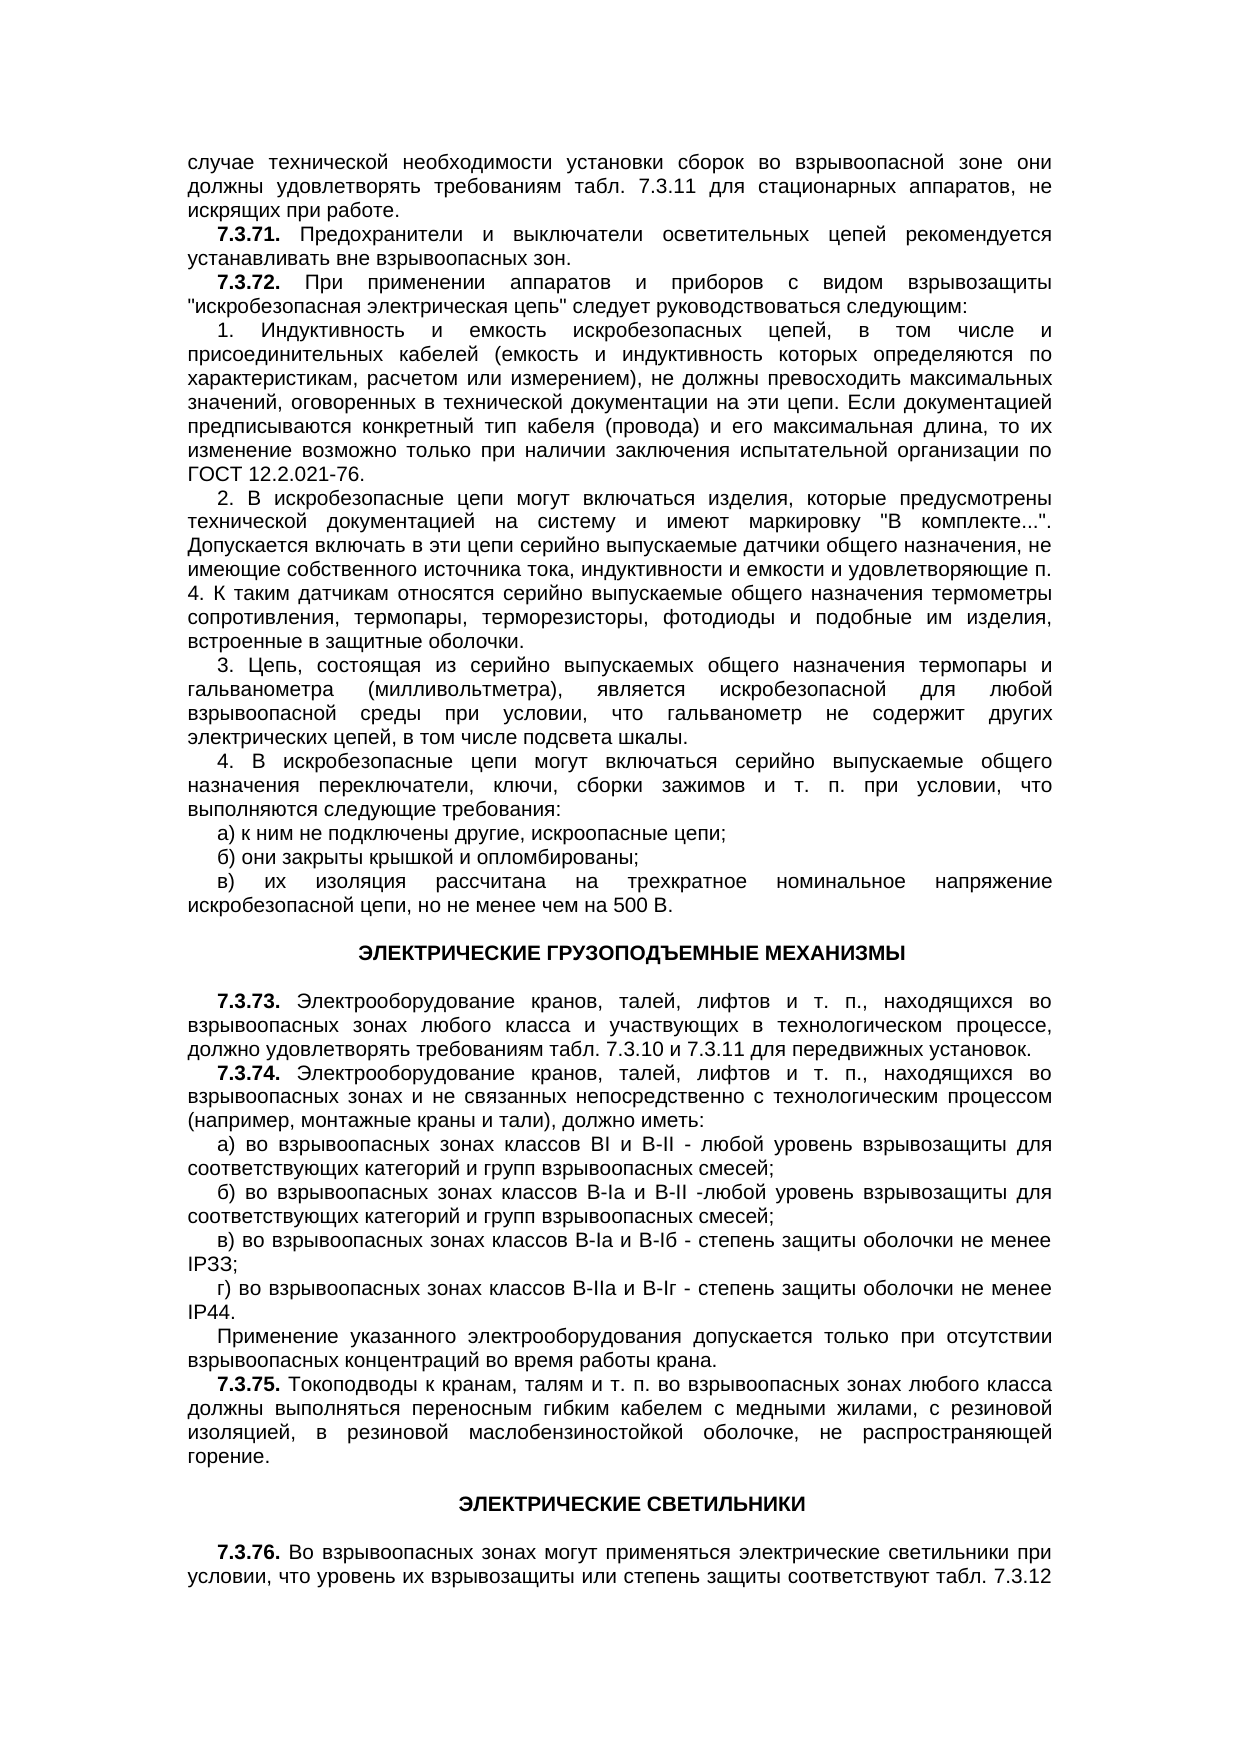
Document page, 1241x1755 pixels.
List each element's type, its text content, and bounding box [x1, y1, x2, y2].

text 2. В искробезопасные цепи могут включаться изделия, которые предусмотрены технической документацией на систему и имеют маркировку "В комплекте...". Допускается включать в эти цепи серийно выпускаемые датчики общего назначения, не имеющие собственного источника тока, индуктивности и емкости и удовлетворяющие п. 4. К таким датчикам относятся серийно выпускаемые общего назначения термометры сопротивления, термопары, терморезисторы, фотодиоды и подобные им изделия, встроенные в защитные оболочки. [187, 485, 1053, 653]
subtitle ЭЛЕКТРИЧЕСКИЕ ГРУЗОПОДЪЕМНЫЕ МЕХАНИЗМЫ [187, 941, 1053, 964]
text б) они закрыты крышкой и опломбированы; [187, 845, 1053, 869]
text 7.3.75. Токоподводы к кранам, талям и т. п. во взрывоопасных зонах любого класса должны выполняться переносным гибким кабелем с медными жилами, с резиновой изоляцией, в резиновой маслобензиностойкой оболочке, не распространяющей горение. [187, 1372, 1053, 1468]
subtitle ЭЛЕКТРИЧЕСКИЕ СВЕТИЛЬНИКИ [187, 1492, 1053, 1516]
text в) во взрывоопасных зонах классов В-Iа и В-Iб - степень защиты оболочки не менее IРЗЗ; [187, 1228, 1053, 1276]
text в) их изоляция рассчитана на трехкратное номинальное напряжение искробезопасной цепи, но не менее чем на 500 В. [187, 869, 1053, 917]
text г) во взрывоопасных зонах классов В-IIа и В-Iг - степень защиты оболочки не менее IP44. [187, 1276, 1053, 1324]
text а) к ним не подключены другие, искроопасные цепи; [187, 821, 1053, 845]
text 4. В искробезопасные цепи могут включаться серийно выпускаемые общего назначения переключатели, ключи, сборки зажимов и т. п. при условии, что выполняются следующие требования: [187, 749, 1053, 821]
text 7.3.72. При применении аппаратов и приборов с видом взрывозащиты "искробезопасная электрическая цепь" следует руководствоваться следующим: [187, 270, 1053, 318]
text 1. Индуктивность и емкость искробезопасных цепей, в том числе и присоединительных кабелей (емкость и индуктивность которых определяются по характеристикам, расчетом или измерением), не должны превосходить максимальных значений, оговоренных в технической документации на эти цепи. Если документацией предписываются конкретный тип кабеля (провода) и его максимальная длина, то их изменение возможно только при наличии заключения испытательной организации по ГОСТ 12.2.021-76. [187, 318, 1053, 485]
text 7.3.73. Электрооборудование кранов, талей, лифтов и т. п., находящихся во взрывоопасных зонах любого класса и участвующих в технологическом процессе, должно удовлетворять требованиям табл. 7.3.10 и 7.3.11 для передвижных установок. [187, 988, 1053, 1060]
text Применение указанного электрооборудования допускается только при отсутствии взрывоопасных концентраций во время работы крана. [187, 1324, 1053, 1372]
text 7.3.71. Предохранители и выключатели осветительных цепей рекомендуется устанавливать вне взрывоопасных зон. [187, 222, 1053, 270]
text 7.3.76. Во взрывоопасных зонах могут применяться электрические светильники при условии, что уровень их взрывозащиты или степень защиты соответствуют табл. 7.3.12 [187, 1539, 1053, 1587]
text случае технической необходимости установки сборок во взрывоопасной зоне они должны удовлетворять требованиям табл. 7.3.11 для стационарных аппаратов, не искрящих при работе. [187, 150, 1053, 222]
text а) во взрывоопасных зонах классов ВI и В-II - любой уровень взрывозащиты для соответствующих категорий и групп взрывоопасных смесей; [187, 1132, 1053, 1180]
text 3. Цепь, состоящая из серийно выпускаемых общего назначения термопары и гальванометра (милливольтметра), является искробезопасной для любой взрывоопасной среды при условии, что гальванометр не содержит других электрических цепей, в том числе подсвета шкалы. [187, 653, 1053, 749]
text б) во взрывоопасных зонах классов В-Iа и В-II -любой уровень взрывозащиты для соответствующих категорий и групп взрывоопасных смесей; [187, 1180, 1053, 1228]
text 7.3.74. Электрооборудование кранов, талей, лифтов и т. п., находящихся во взрывоопасных зонах и не связанных непосредственно с технологическим процессом (например, монтажные краны и тали), должно иметь: [187, 1060, 1053, 1132]
